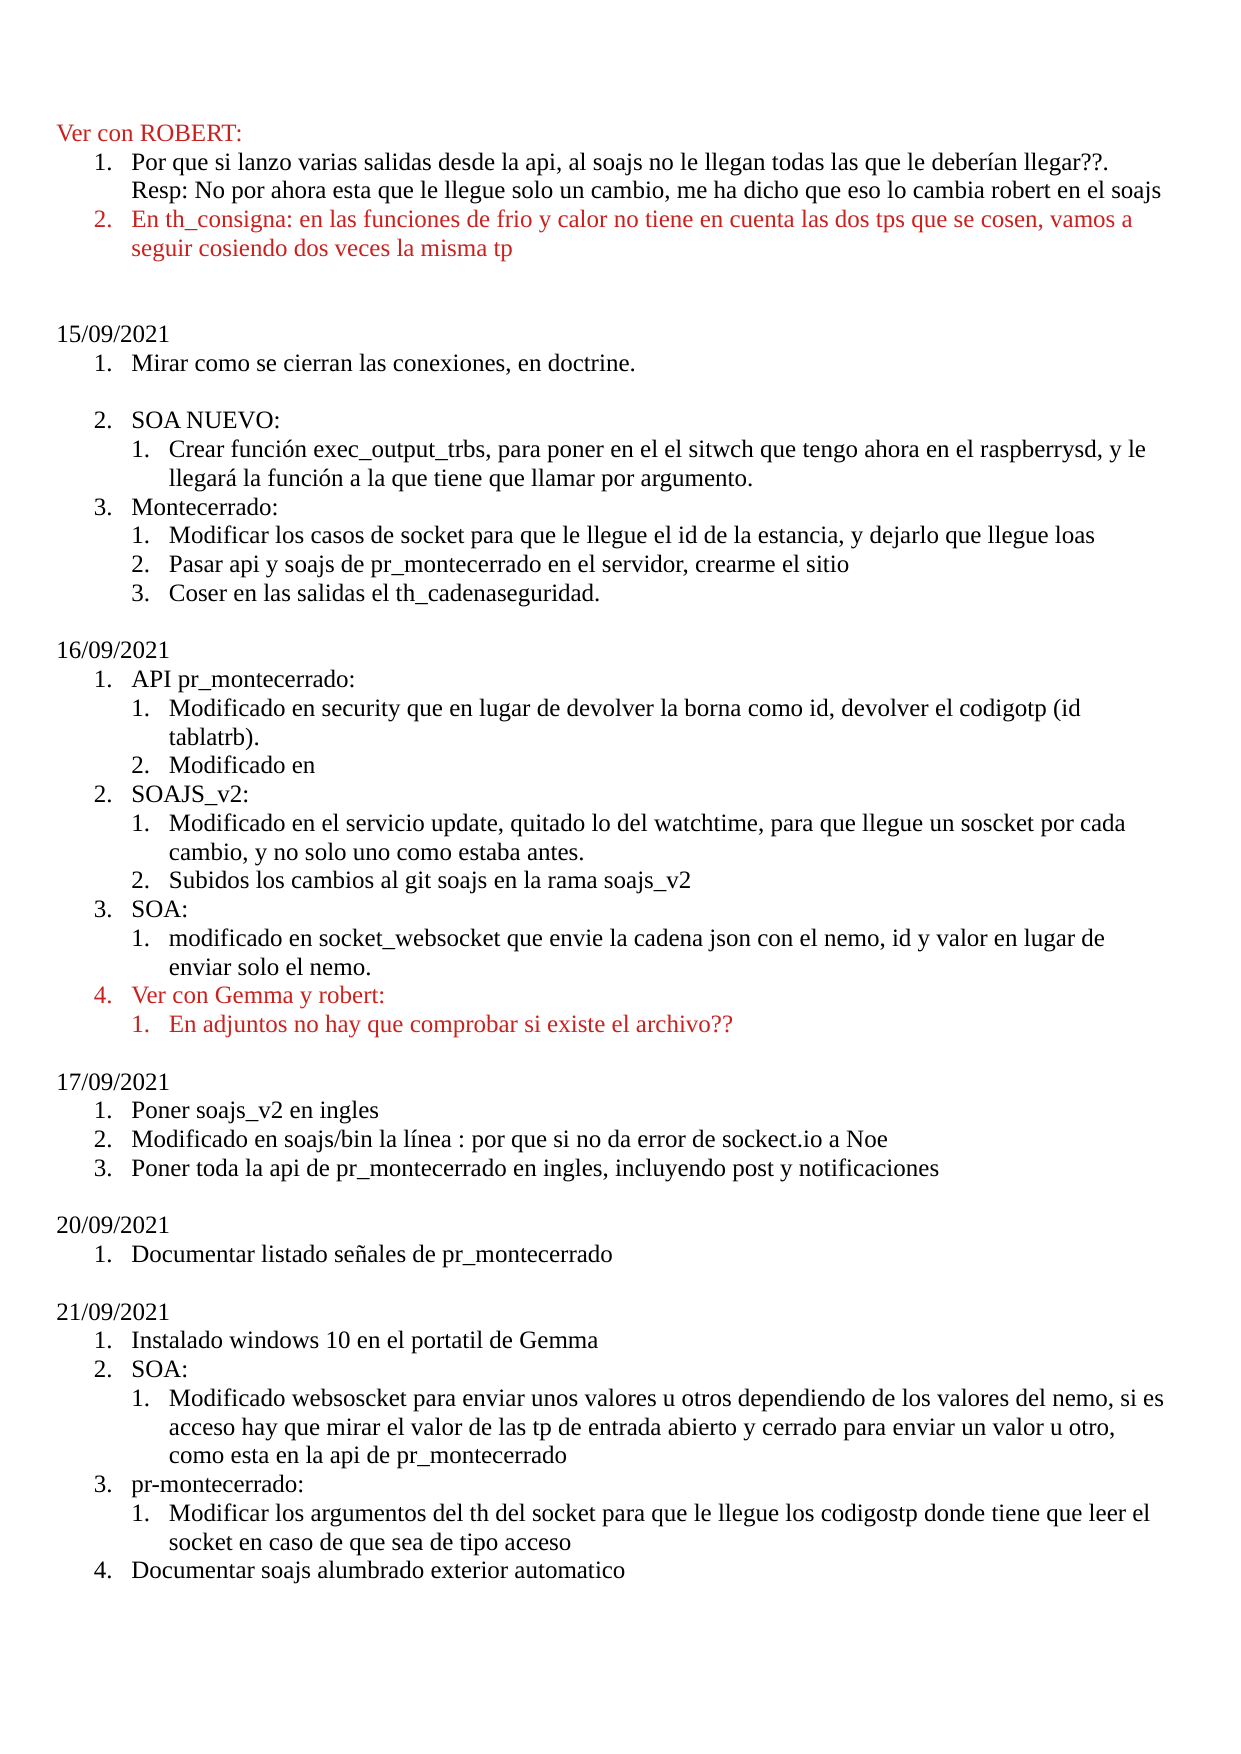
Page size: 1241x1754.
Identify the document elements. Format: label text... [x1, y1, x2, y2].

list Documentar soajs alumbrado exterior automatico [94, 1556, 1167, 1584]
list Modificado en security que en lugar de devolver la borna como id, devolver el codigotp (id tablatrb). [131, 693, 1167, 751]
list Modificar los argumentos del th del socket para que le llegue los codigostp donde tiene que leer el socket en caso de que sea de tipo acceso [131, 1498, 1167, 1556]
list Modificado en [131, 751, 1167, 779]
list Modificado en el servicio update, quitado lo del watchtime, para que llegue un soscket por cada cambio, y no solo uno como estaba antes. [131, 808, 1167, 866]
text 15/09/2021 [56, 319, 1167, 348]
list modificado en socket_websocket que envie la cadena json con el nemo, id y valor en lugar de enviar solo el nemo. [131, 923, 1167, 981]
list pr-montecerrado: [94, 1469, 1167, 1498]
text 20/09/2021 [56, 1211, 1167, 1239]
list Modificado en soajs/bin la línea : por que si no da error de sockect.io a Noe [94, 1124, 1167, 1153]
list Modificado websoscket para enviar unos valores u otros dependiendo de los valores del nemo, si es acceso hay que mirar el valor de las tp de entrada abierto y cerrado para enviar un valor u otro, como esta en la api de pr_montecerrado [131, 1383, 1167, 1469]
text 21/09/2021 [56, 1297, 1167, 1326]
list Poner soajs_v2 en ingles [94, 1096, 1167, 1124]
list Instalado windows 10 en el portatil de Gemma [94, 1326, 1167, 1354]
list Pasar api y soajs de pr_montecerrado en el servidor, crearme el sitio [131, 549, 1167, 578]
list En adjuntos no hay que comprobar si existe el archivo?? [131, 1009, 1167, 1038]
list Crear función exec_output_trbs, para poner en el el sitwch que tengo ahora en el raspberrysd, y le llegará la función a la que tiene que llamar por argumento. [131, 434, 1167, 492]
list Ver con Gemma y robert: [94, 981, 1167, 1009]
list SOA: [94, 1354, 1167, 1383]
list Por que si lanzo varias salidas desde la api, al soajs no le llegan todas las que le deberían llegar??. Resp: No por ahora esta que le llegue solo un cambio, me ha dicho que eso lo cambia robert en el soajs [94, 147, 1167, 204]
list Modificar los casos de socket para que le llegue el id de la estancia, y dejarlo que llegue loas [131, 521, 1167, 549]
list SOA: [94, 894, 1167, 923]
list Coser en las salidas el th_cadenaseguridad. [131, 578, 1167, 607]
list En th_consigna: en las funciones de frio y calor no tiene en cuenta las dos tps que se cosen, vamos a seguir cosiendo dos veces la misma tp [94, 204, 1167, 262]
text Ver con ROBERT: [56, 118, 1167, 147]
list Montecerrado: [94, 492, 1167, 521]
list Documentar listado señales de pr_montecerrado [94, 1239, 1167, 1268]
list Mirar como se cierran las conexiones, en doctrine. [94, 348, 1167, 377]
text 16/09/2021 [56, 636, 1167, 664]
list Subidos los cambios al git soajs en la rama soajs_v2 [131, 866, 1167, 894]
list Poner toda la api de pr_montecerrado en ingles, incluyendo post y notificaciones [94, 1153, 1167, 1182]
text 17/09/2021 [56, 1067, 1167, 1096]
list API pr_montecerrado: [94, 664, 1167, 693]
list SOAJS_v2: [94, 779, 1167, 808]
list SOA NUEVO: [94, 406, 1167, 434]
